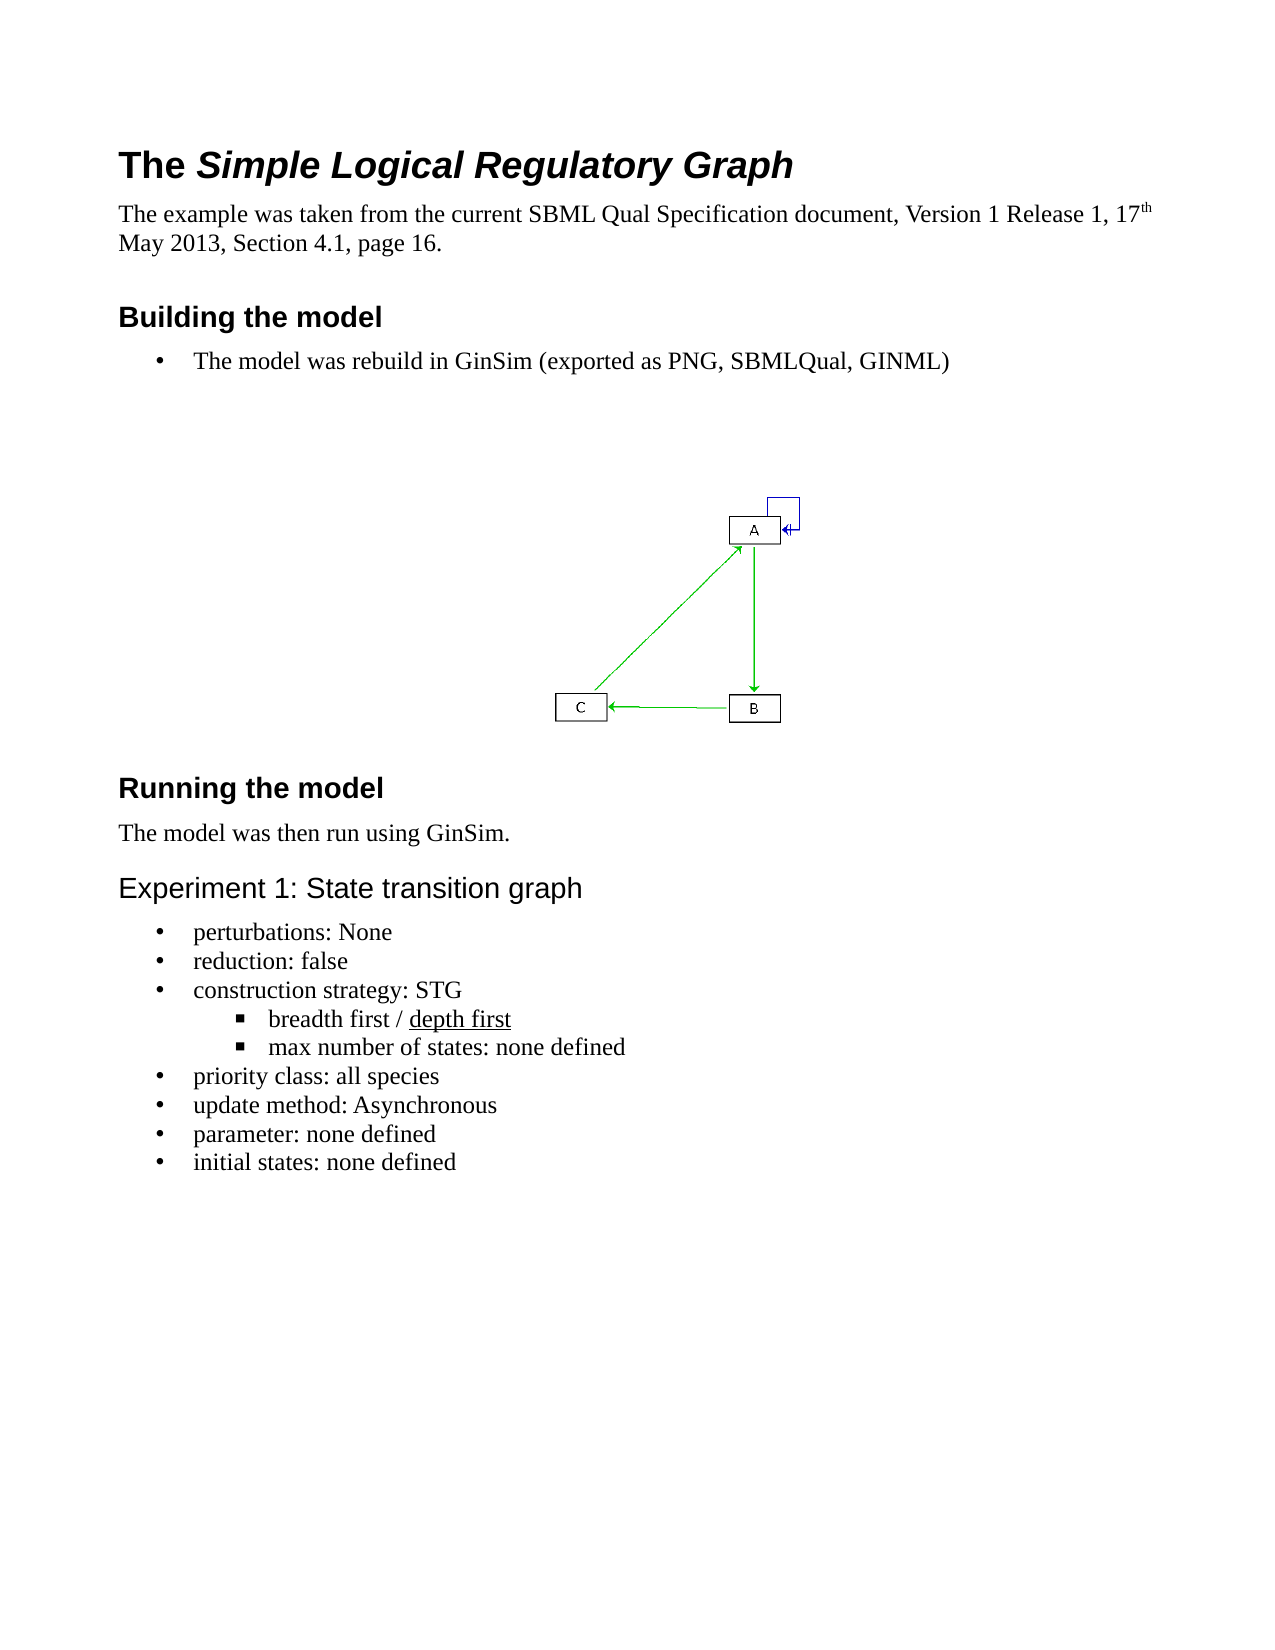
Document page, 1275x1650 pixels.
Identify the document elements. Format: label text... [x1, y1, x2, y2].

list construction strategy: STG [156, 975, 1157, 1004]
list priority class: all species [156, 1061, 1157, 1090]
subtitle The Simple Logical Regulatory Graph [118, 143, 1157, 187]
text The model was then run using GinSim. [118, 818, 1157, 846]
list breadth first / depth first [231, 1004, 1157, 1032]
subtitle Running the model [118, 771, 1157, 805]
list max number of states: none defined [231, 1032, 1157, 1061]
subtitle Experiment 1: State transition graph [118, 871, 1157, 905]
list initial states: none defined [156, 1147, 1157, 1176]
list parameter: none defined [156, 1119, 1157, 1147]
list The model was rebuild in GinSim (exported as PNG, SBMLQual, GINML) [156, 346, 1157, 375]
text The example was taken from the current SBML Qual Specification document, Version 1 Release 1, 17th May 2013, Section 4.1, page 16. [118, 199, 1157, 257]
subtitle Building the model [118, 300, 1157, 334]
picture [464, 375, 811, 729]
list perturbations: None [156, 917, 1157, 946]
list update method: Asynchronous [156, 1090, 1157, 1119]
list reduction: false [156, 946, 1157, 975]
